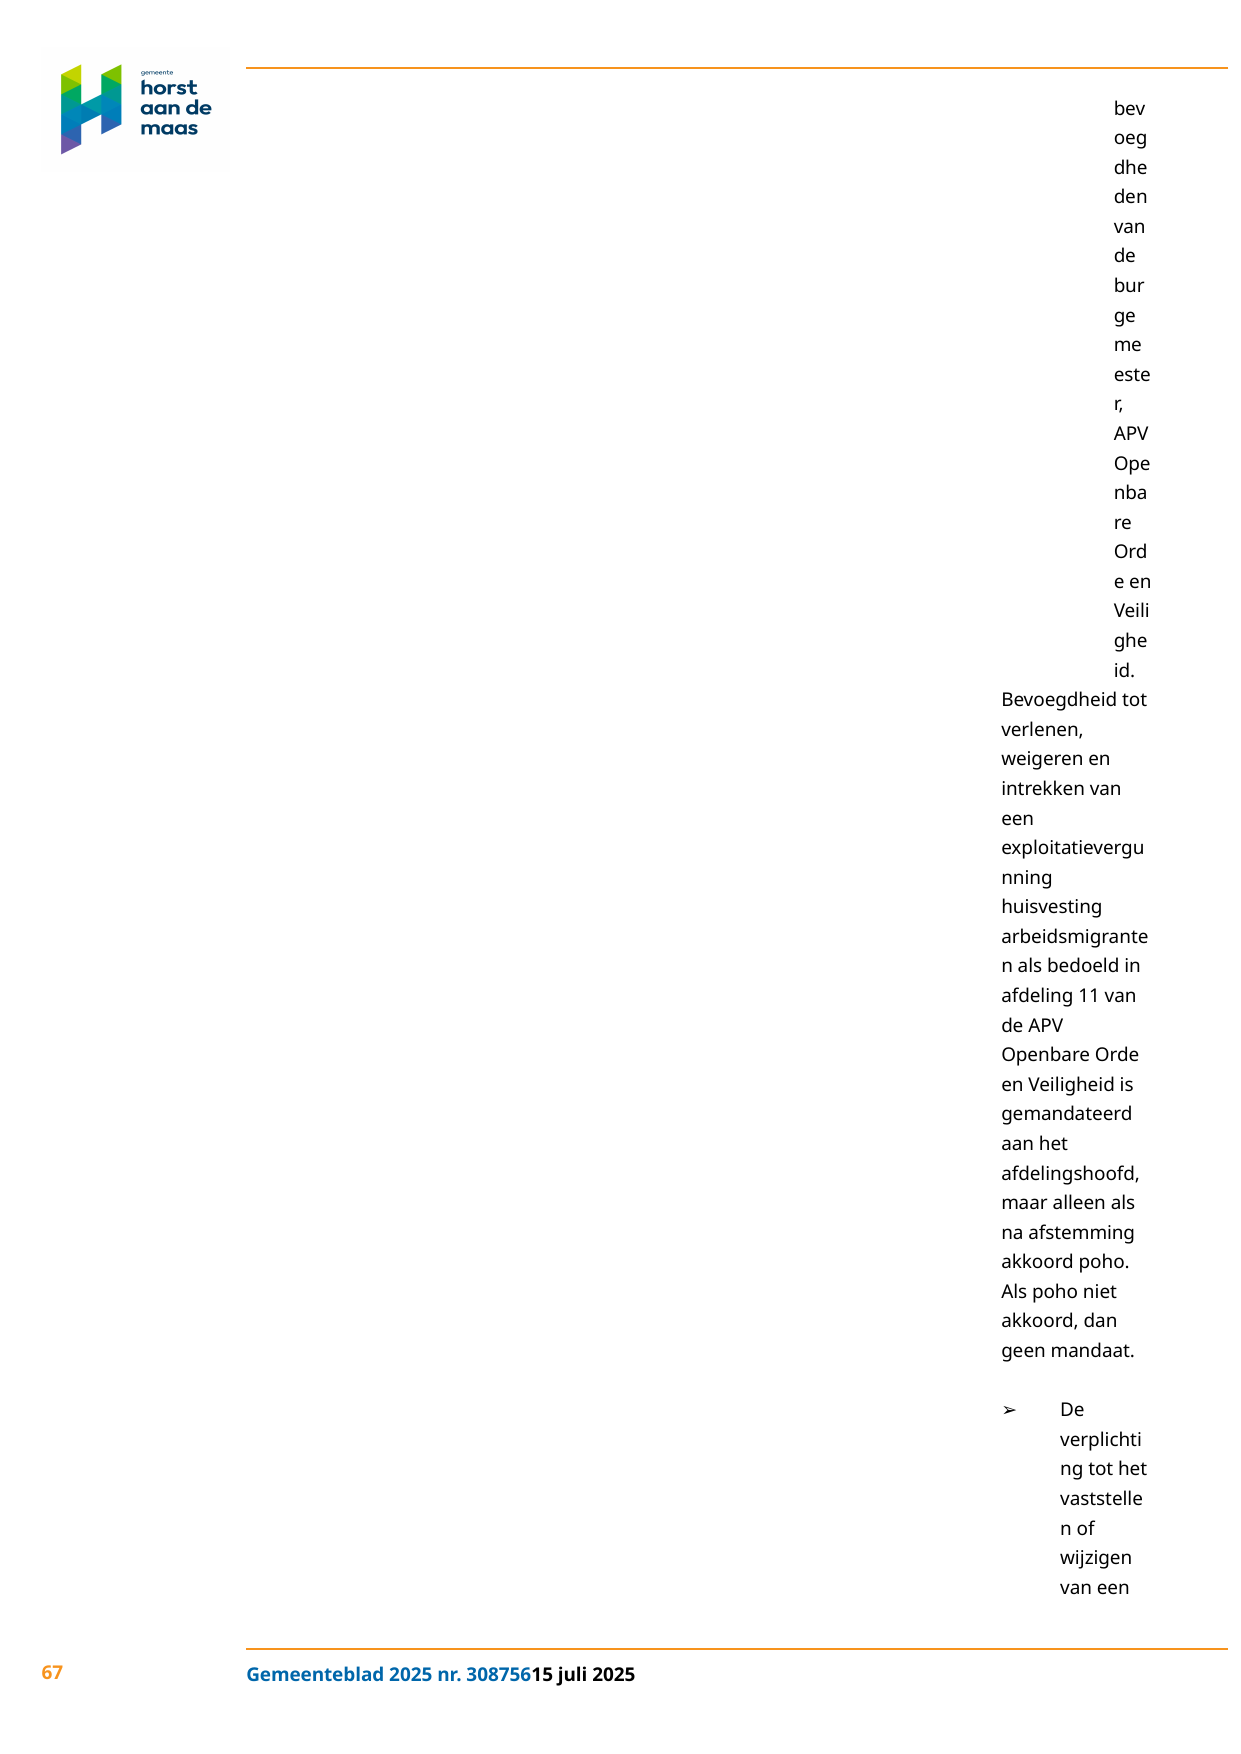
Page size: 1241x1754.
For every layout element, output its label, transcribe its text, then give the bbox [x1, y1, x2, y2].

table_cell [850, 95, 1001, 1600]
table_cell [700, 95, 850, 1600]
table_cell bevoegdheden van de burgemeester, APV Openbare Orde en Veiligheid. Bevoegdheid tot verlenen, weigeren en intrekken van een exploitatievergunning huisvesting arbeidsmigranten als bedoeld in afdeling 11 van de APV Openbare Orde en Veiligheid is gemandateerd aan het afdelingshoofd, maar alleen als na afstemming akkoord poho. Als poho niet akkoord, dan geen mandaat. De verplichting tot het vaststellen of wijzigen van een [1001, 95, 1152, 1600]
table_cell [248, 95, 398, 1600]
table_cell [549, 95, 700, 1600]
picture [41, 47, 231, 172]
table_cell [399, 95, 549, 1600]
